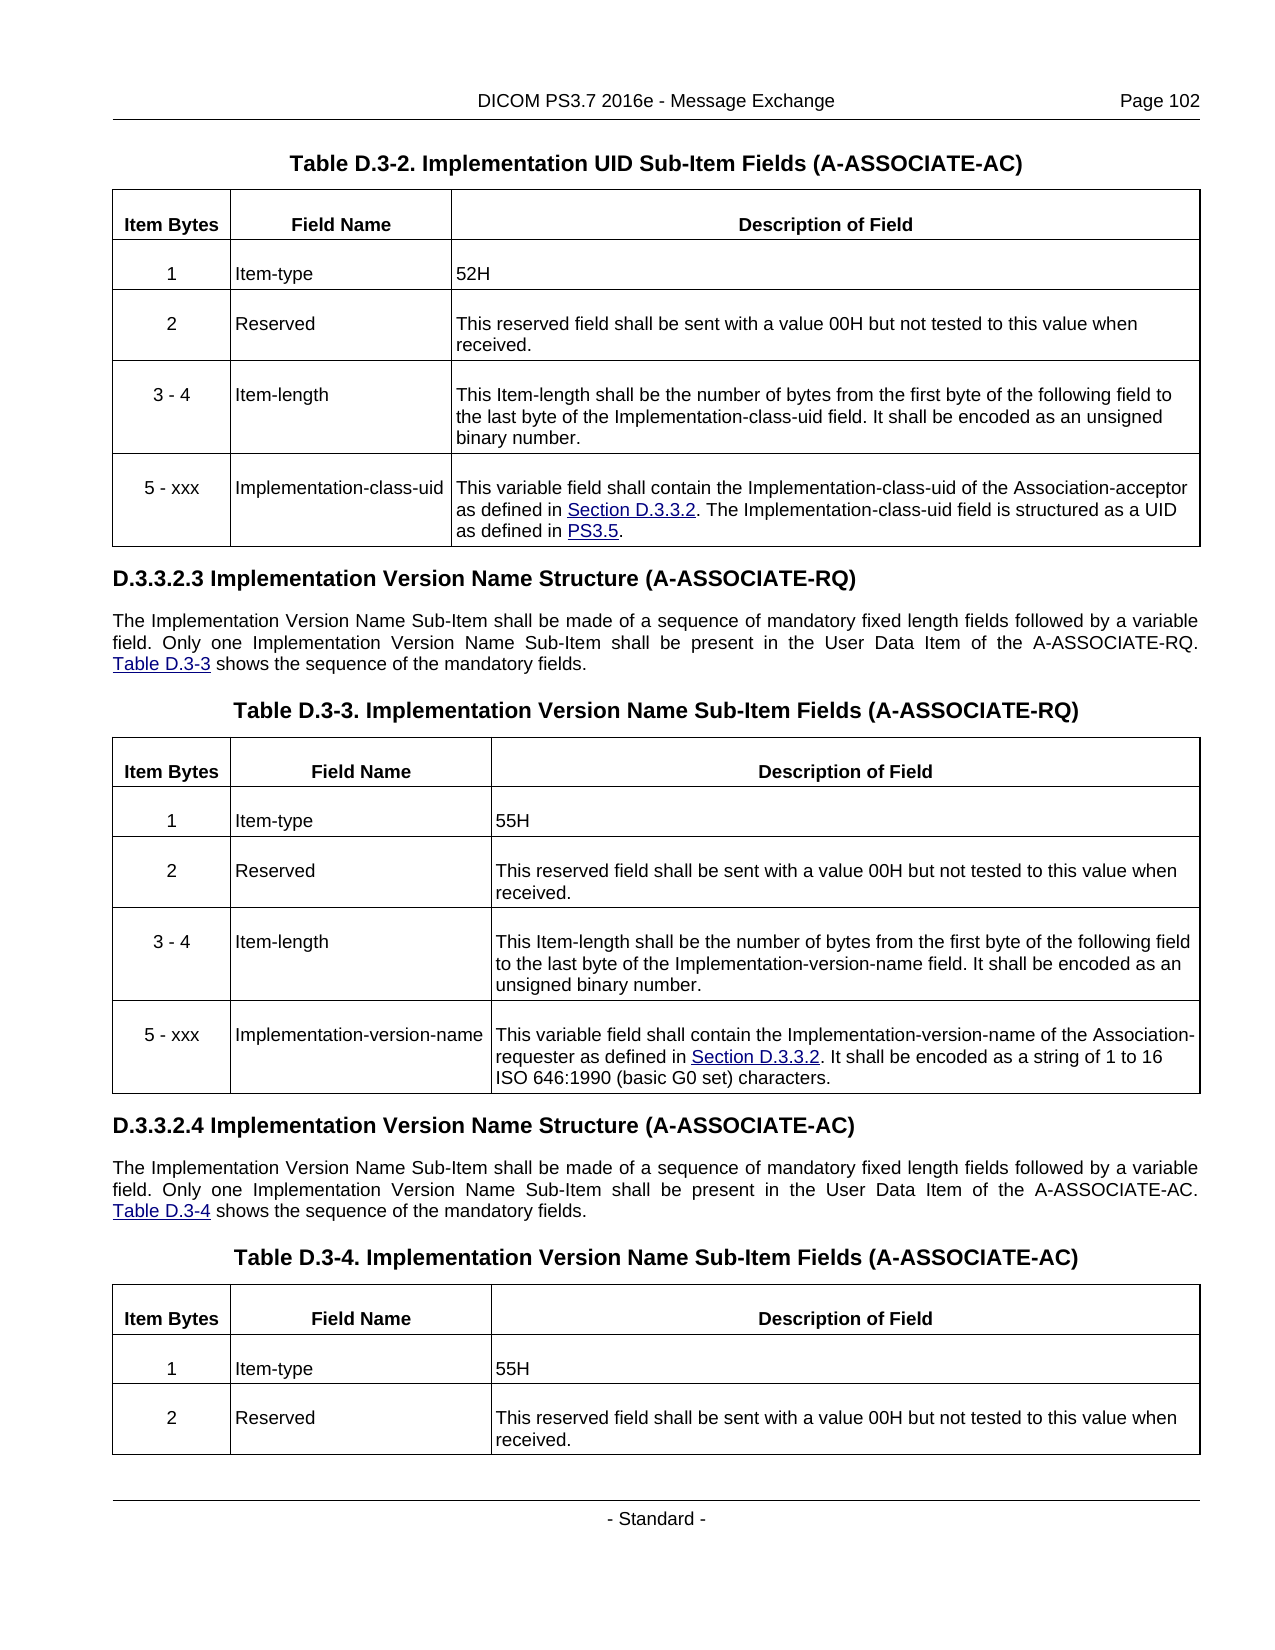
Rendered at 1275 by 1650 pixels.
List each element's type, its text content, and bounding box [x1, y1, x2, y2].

table_header Item Bytes [113, 190, 230, 239]
table_header Description of Field [452, 190, 1199, 239]
table_cell 52H [452, 240, 1199, 289]
table_cell Reserved [231, 1384, 491, 1454]
table_header Item Bytes [113, 738, 230, 786]
table_cell 1 [113, 240, 230, 289]
table_cell 1 [113, 787, 230, 836]
table_cell 5 - xxx [113, 1001, 230, 1093]
table_header Description of Field [492, 738, 1199, 786]
table_cell Item-type [231, 1335, 491, 1383]
table_cell 2 [113, 1384, 230, 1454]
table_header Item Bytes [113, 1285, 230, 1333]
table_cell This Item-length shall be the number of bytes from the first byte of the following field to the last byte of the Implementation-class-uid field. It shall be encoded as an unsigned binary number. [452, 361, 1199, 453]
table_cell This reserved field shall be sent with a value 00H but not tested to this value when received. [452, 290, 1199, 360]
table_cell 55H [492, 787, 1199, 836]
text The Implementation Version Name Sub-Item shall be made of a sequence of mandatory fixed length fields followed by a variable field. Only one Implementation Version Name Sub-Item shall be present in the User Data Item of the A-ASSOCIATE-RQ. Table D.3-3 shows the sequence of the mandatory fields. [112, 610, 1200, 675]
table_cell This reserved field shall be sent with a value 00H but not tested to this value when received. [492, 837, 1199, 907]
text D.3.3.2.4 Implementation Version Name Structure (A-ASSOCIATE-AC) [112, 1113, 1200, 1138]
table_cell Implementation-version-name [231, 1001, 491, 1093]
table_cell 3 - 4 [113, 361, 230, 453]
table_cell 55H [492, 1335, 1199, 1383]
table_cell 5 - xxx [113, 454, 230, 546]
text Table D.3-4. Implementation Version Name Sub-Item Fields (A-ASSOCIATE-AC) [112, 1244, 1200, 1270]
table_cell Item-length [231, 908, 491, 1000]
text The Implementation Version Name Sub-Item shall be made of a sequence of mandatory fixed length fields followed by a variable field. Only one Implementation Version Name Sub-Item shall be present in the User Data Item of the A-ASSOCIATE-AC. Table D.3-4 shows the sequence of the mandatory fields. [112, 1157, 1200, 1222]
table_cell Reserved [231, 290, 451, 360]
table_cell This reserved field shall be sent with a value 00H but not tested to this value when received. [492, 1384, 1199, 1454]
table_cell Item-length [231, 361, 451, 453]
table_header Field Name [231, 738, 491, 786]
text Table D.3-3. Implementation Version Name Sub-Item Fields (A-ASSOCIATE-RQ) [112, 697, 1200, 723]
table_header Field Name [231, 190, 451, 239]
table_header Description of Field [492, 1285, 1199, 1333]
table_cell 3 - 4 [113, 908, 230, 1000]
table_cell Implementation-class-uid [231, 454, 451, 546]
table_header Field Name [231, 1285, 491, 1333]
table_cell 2 [113, 290, 230, 360]
table_cell This variable field shall contain the Implementation-class-uid of the Association-acceptor as defined in Section D.3.3.2. The Implementation-class-uid field is structured as a UID as defined in PS3.5. [452, 454, 1199, 546]
table_cell This variable field shall contain the Implementation-version-name of the Association-requester as defined in Section D.3.3.2. It shall be encoded as a string of 1 to 16 ISO 646:1990 (basic G0 set) characters. [492, 1001, 1199, 1093]
text D.3.3.2.3 Implementation Version Name Structure (A-ASSOCIATE-RQ) [112, 565, 1200, 591]
table_cell This Item-length shall be the number of bytes from the first byte of the following field to the last byte of the Implementation-version-name field. It shall be encoded as an unsigned binary number. [492, 908, 1199, 1000]
table_cell Reserved [231, 837, 491, 907]
text Table D.3-2. Implementation UID Sub-Item Fields (A-ASSOCIATE-AC) [112, 150, 1200, 176]
table_cell Item-type [231, 240, 451, 289]
table_cell 2 [113, 837, 230, 907]
table_cell Item-type [231, 787, 491, 836]
table_cell 1 [113, 1335, 230, 1383]
